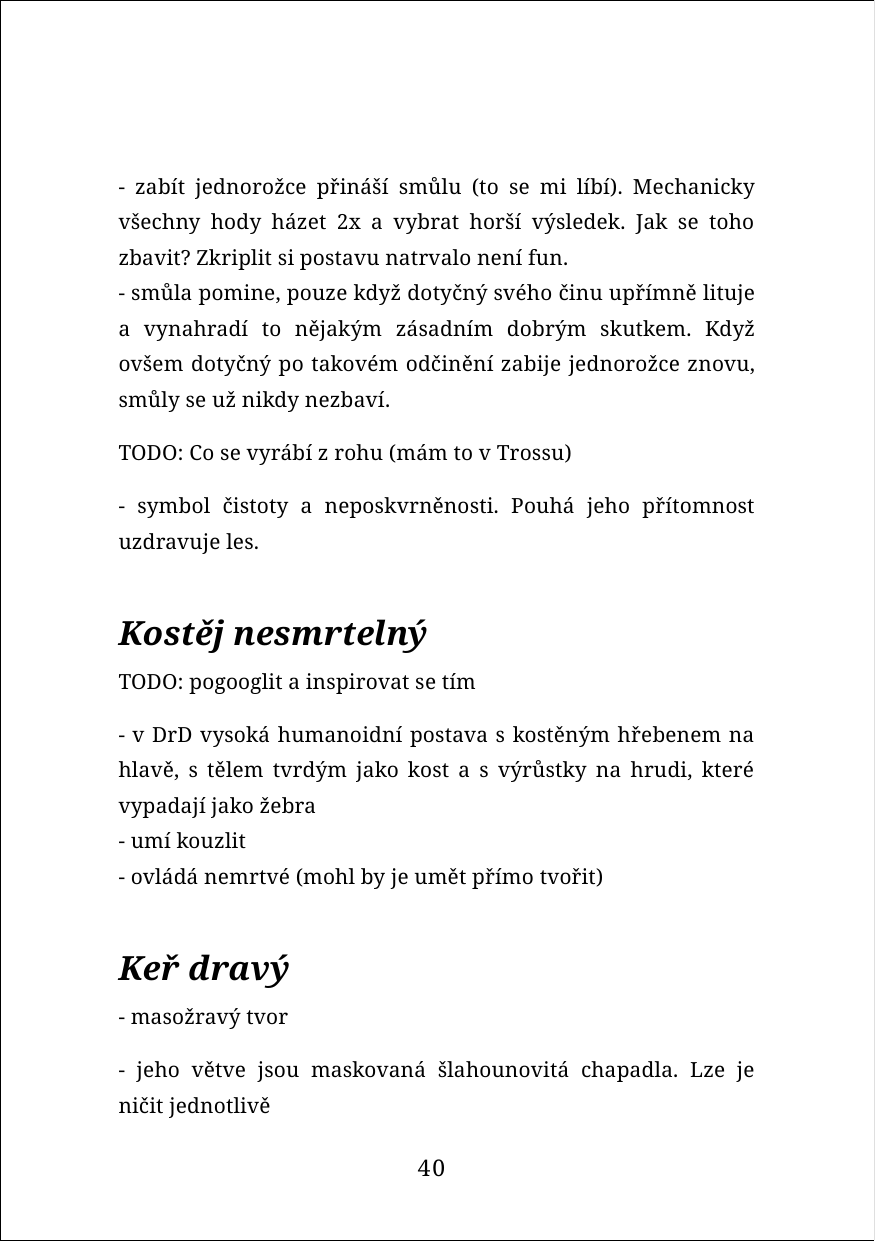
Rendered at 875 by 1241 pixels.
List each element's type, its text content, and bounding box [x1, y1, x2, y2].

text TODO: Co se vyrábí z rohu (mám to v Trossu) [118, 438, 756, 467]
text - zabít jednorožce přináší smůlu (to se mi líbí). Mechanicky všechny hody házet 2x a vybrat horší výsledek. Jak se toho zbavit? Zkriplit si postavu natrvalo není fun. - smůla pomine, pouze když dotyčný svého činu upřímně lituje a vynahradí to nějakým zásadním dobrým skutkem. Když ovšem dotyčný po takovém odčinění zabije jednorožce znovu, smůly se už nikdy nezbaví. [118, 172, 756, 413]
text - jeho větve jsou maskovaná šlahounovitá chapadla. Lze je ničit jednotlivě [118, 1055, 756, 1119]
subtitle Keř dravý [118, 945, 756, 990]
text TODO: pogooglit a inspirovat se tím [118, 667, 756, 695]
text - symbol čistoty a neposkvrněnosti. Pouhá jeho přítomnost uzdravuje les. [118, 491, 756, 555]
text - masožravý tvor [118, 1002, 756, 1031]
subtitle Kostěj nesmrtelný [118, 610, 756, 655]
text - v DrD vysoká humanoidní postava s kostěným hřebenem na hlavě, s tělem tvrdým jako kost a s výrůstky na hrudi, které vypadají jako žebra - umí kouzlit - ovládá nemrtvé (mohl by je umět přímo tvořit) [118, 720, 756, 891]
